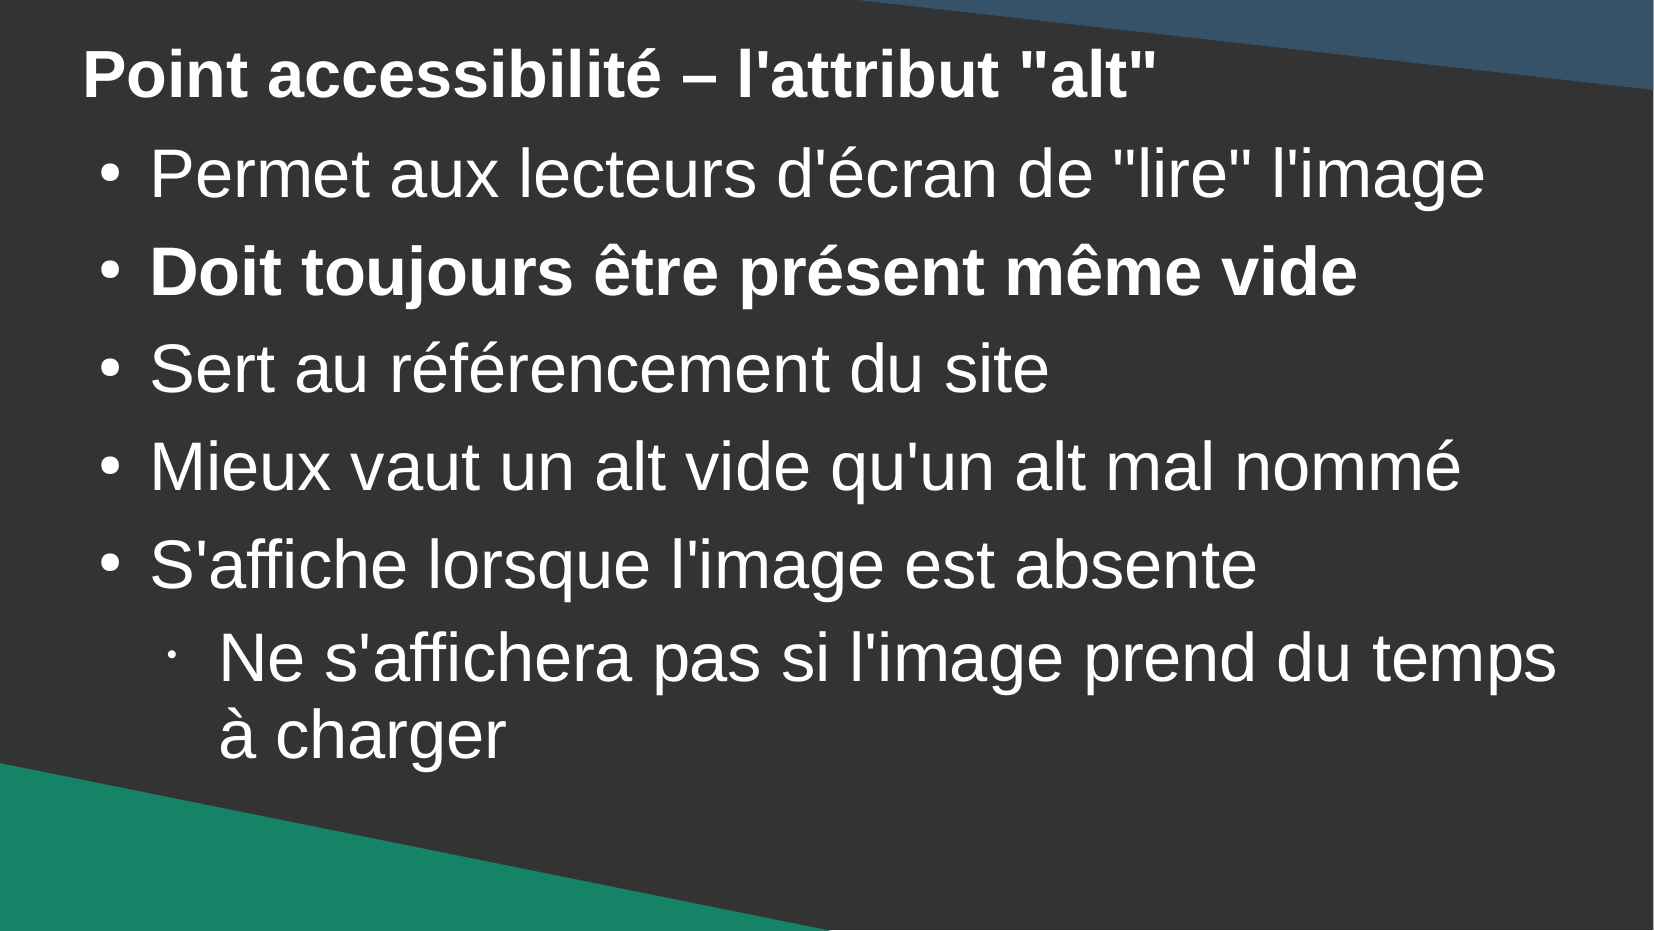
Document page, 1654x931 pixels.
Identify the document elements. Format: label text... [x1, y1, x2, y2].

list Permet aux lecteurs d'écran de "lire" l'image Doit toujours être présent même vide Sert au référencement du site Mieux vaut un alt vide qu'un alt mal nommé S'affiche lorsque l'image est absente Ne s'affichera pas si l'image prend du temps à charger [80, 135, 1605, 780]
text_box [857, 0, 1654, 90]
text_box [0, 763, 832, 931]
title Point accessibilité – l'attribut "alt" [82, 37, 1571, 122]
